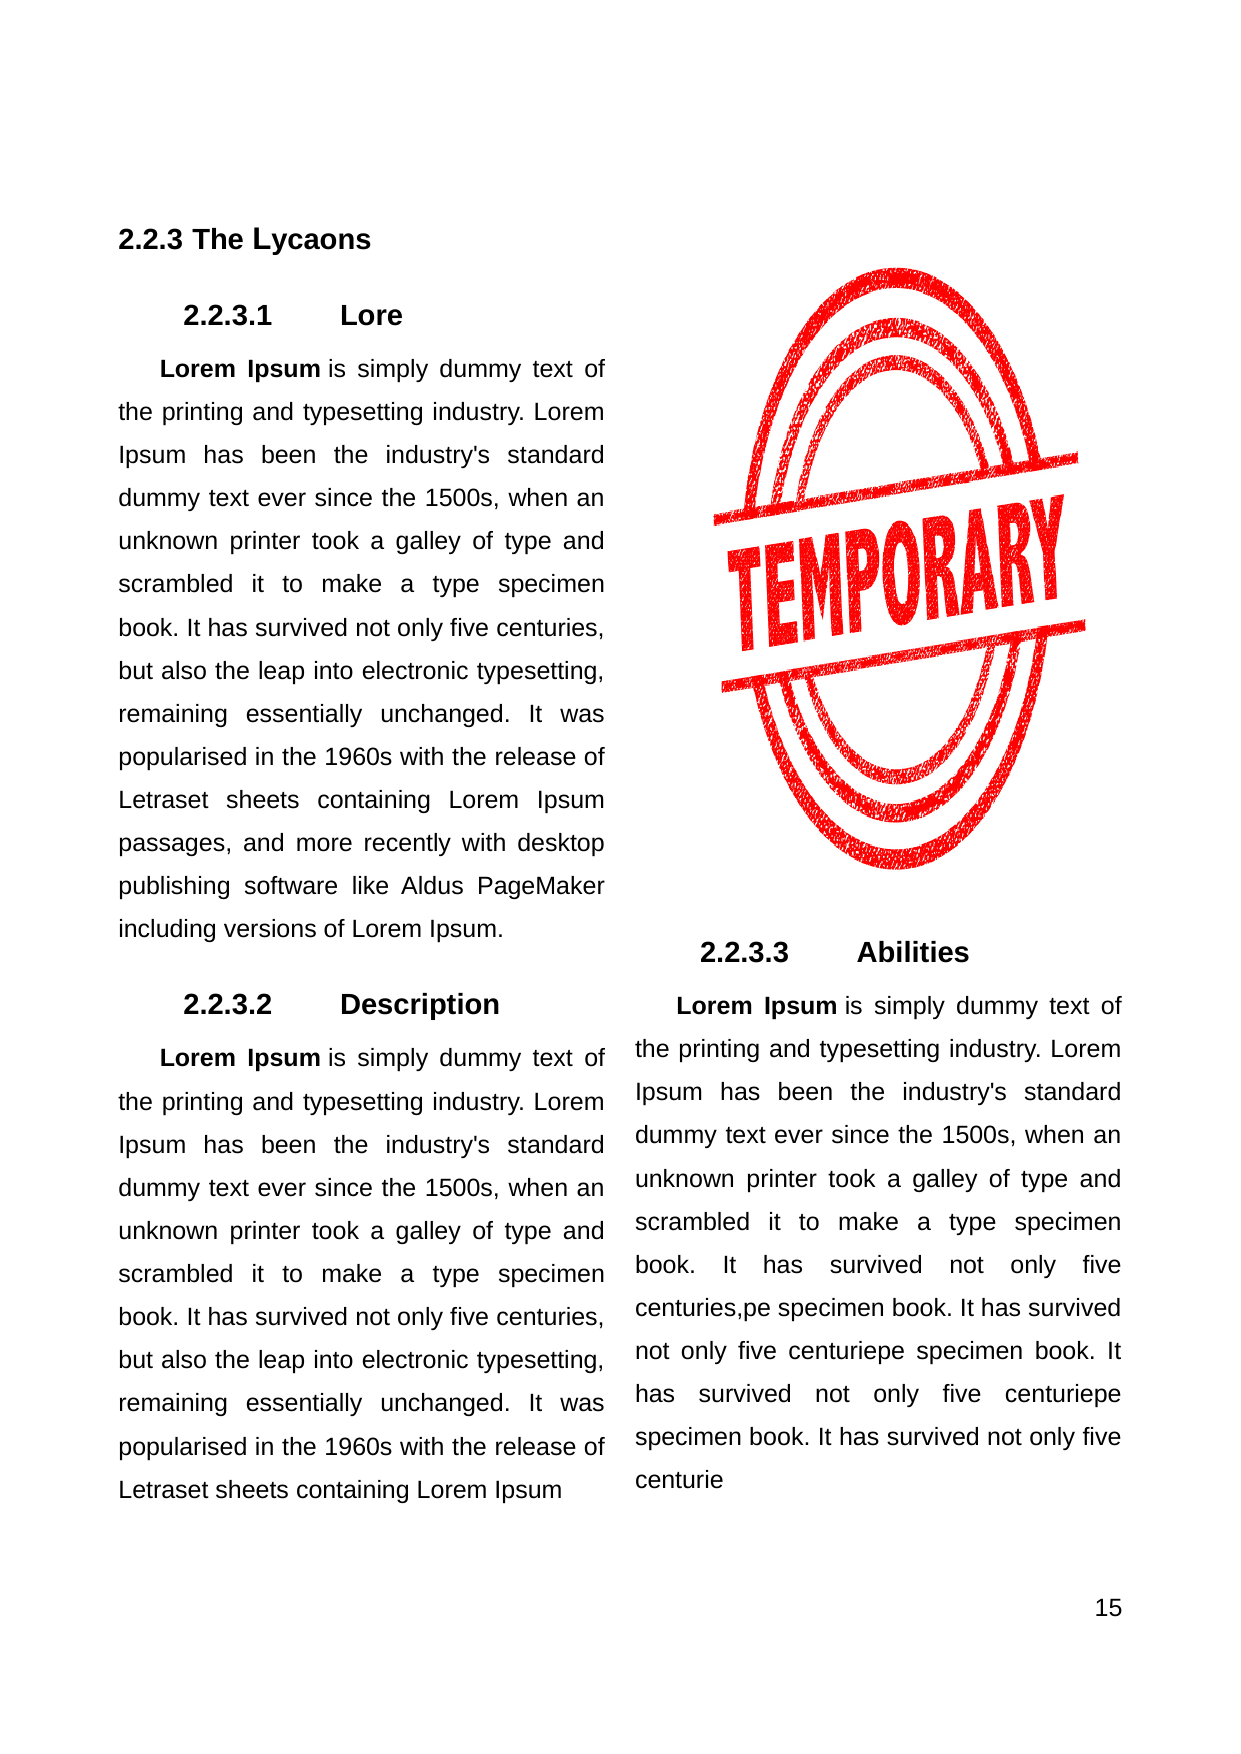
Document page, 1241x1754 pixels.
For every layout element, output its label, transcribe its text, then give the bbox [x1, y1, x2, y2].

subtitle Lore [118, 298, 605, 331]
text Lorem Ipsum is simply dummy text of the printing and typesetting industry. Lorem Ipsum has been the industry's standard dummy text ever since the 1500s, when an unknown printer took a galley of type and scrambled it to make a type specimen book. It has survived not only five centuries, but also the leap into electronic typesetting, remaining essentially unchanged. It was popularised in the 1960s with the release of Letraset sheets containing Lorem Ipsum passages, and more recently with desktop publishing software like Aldus PageMaker including versions of Lorem Ipsum. [118, 354, 605, 943]
picture [640, 235, 1138, 918]
subtitle Description [118, 987, 605, 1021]
subtitle The Lycaons [118, 220, 605, 256]
subtitle Abilities [635, 220, 1122, 968]
text Lorem Ipsum is simply dummy text of the printing and typesetting industry. Lorem Ipsum has been the industry's standard dummy text ever since the 1500s, when an unknown printer took a galley of type and scrambled it to make a type specimen book. It has survived not only five centuries, but also the leap into electronic typesetting, remaining essentially unchanged. It was popularised in the 1960s with the release of Letraset sheets containing Lorem Ipsum [118, 1043, 605, 1503]
text Lorem Ipsum is simply dummy text of the printing and typesetting industry. Lorem Ipsum has been the industry's standard dummy text ever since the 1500s, when an unknown printer took a galley of type and scrambled it to make a type specimen book. It has survived not only five centuries,pe specimen book. It has survived not only five centuriepe specimen book. It has survived not only five centuriepe specimen book. It has survived not only five centurie [635, 991, 1122, 1494]
